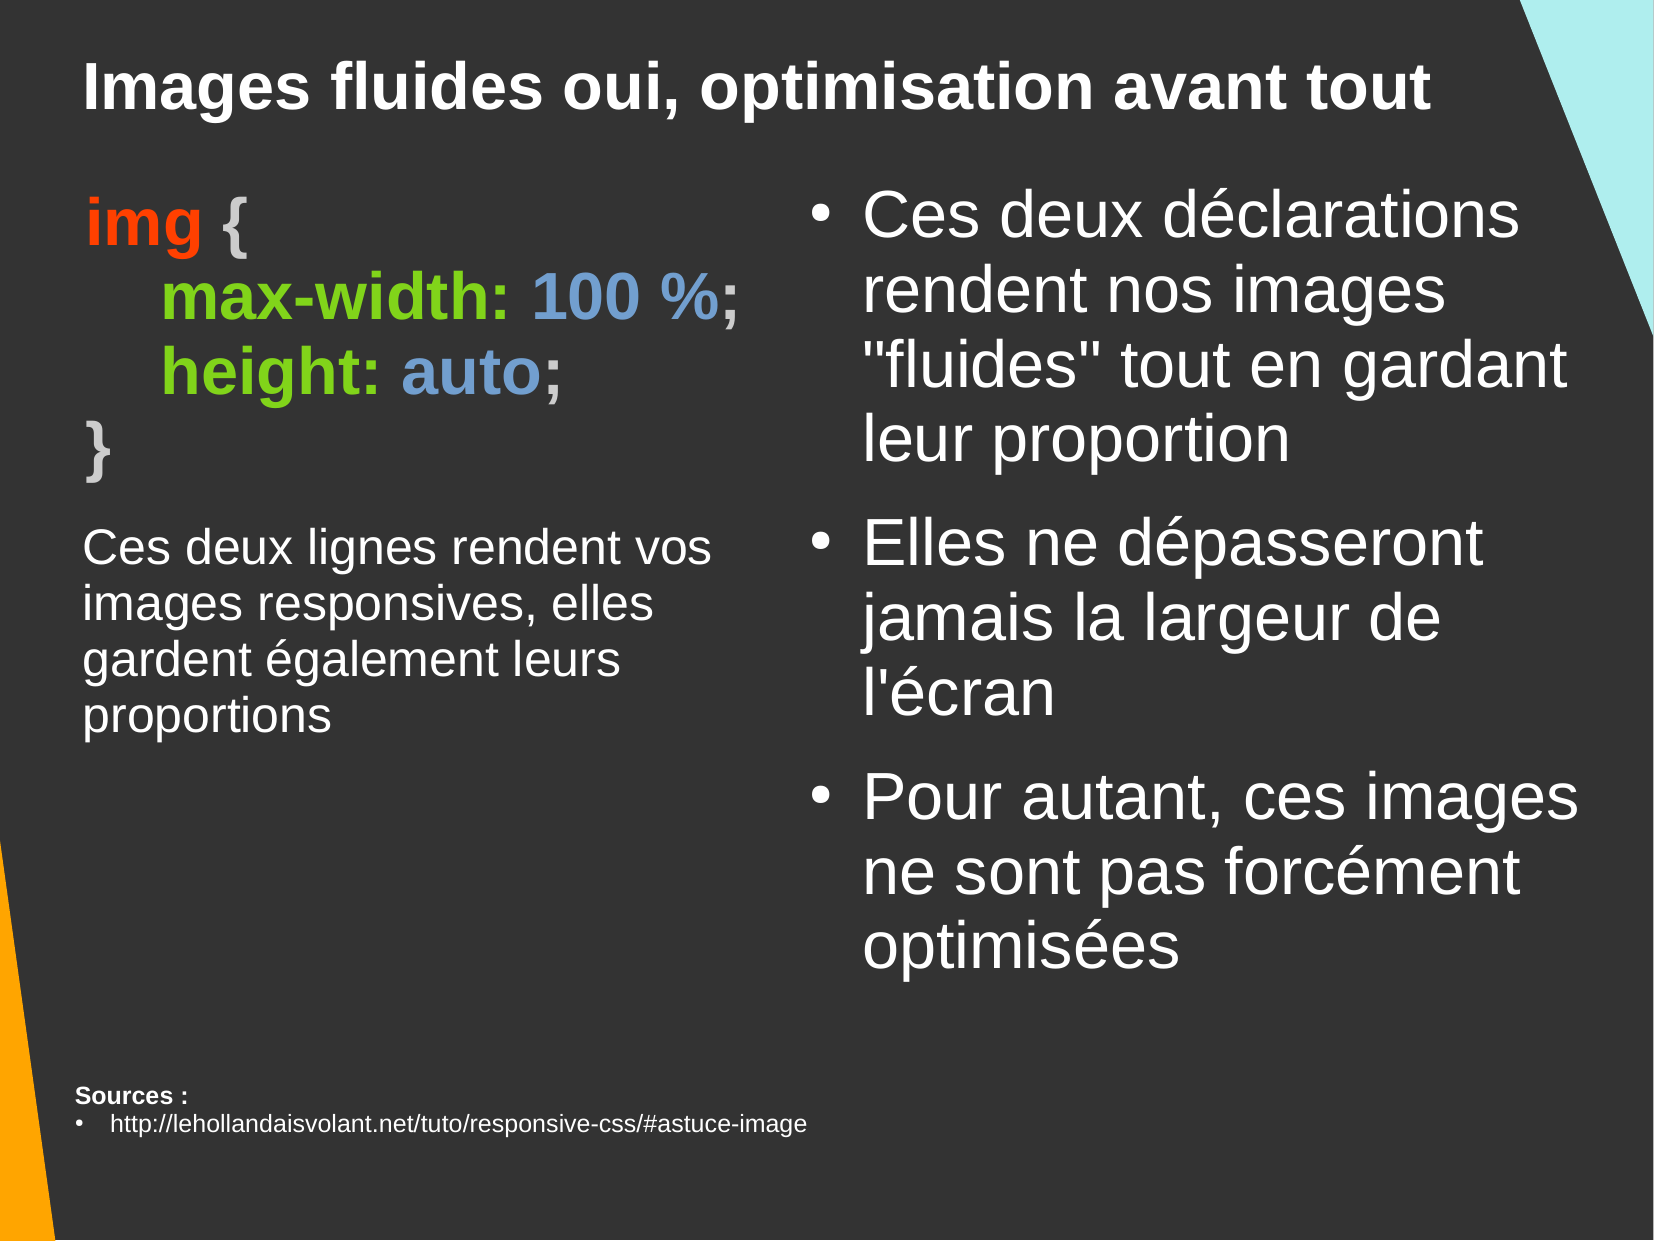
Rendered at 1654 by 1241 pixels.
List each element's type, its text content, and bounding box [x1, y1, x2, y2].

list Ces deux déclarations rendent nos images "fluides" tout en gardant leur proportion Elles ne dépasseront jamais la largeur de l'écran Pour autant, ces images ne sont pas forcément optimisées [791, 177, 1583, 1063]
text_box img { max-width: 100 %; height: auto; } [70, 177, 780, 492]
text_box [1519, 0, 1654, 338]
text_box Sources : http://lehollandaisvolant.net/tuto/responsive-css/#astuce-image [60, 1074, 1546, 1241]
text_box [0, 840, 56, 1241]
title Ces deux lignes rendent vos images responsives, elles gardent également leurs proportions [82, 519, 745, 743]
title Images fluides oui, optimisation avant tout [82, 49, 1571, 152]
